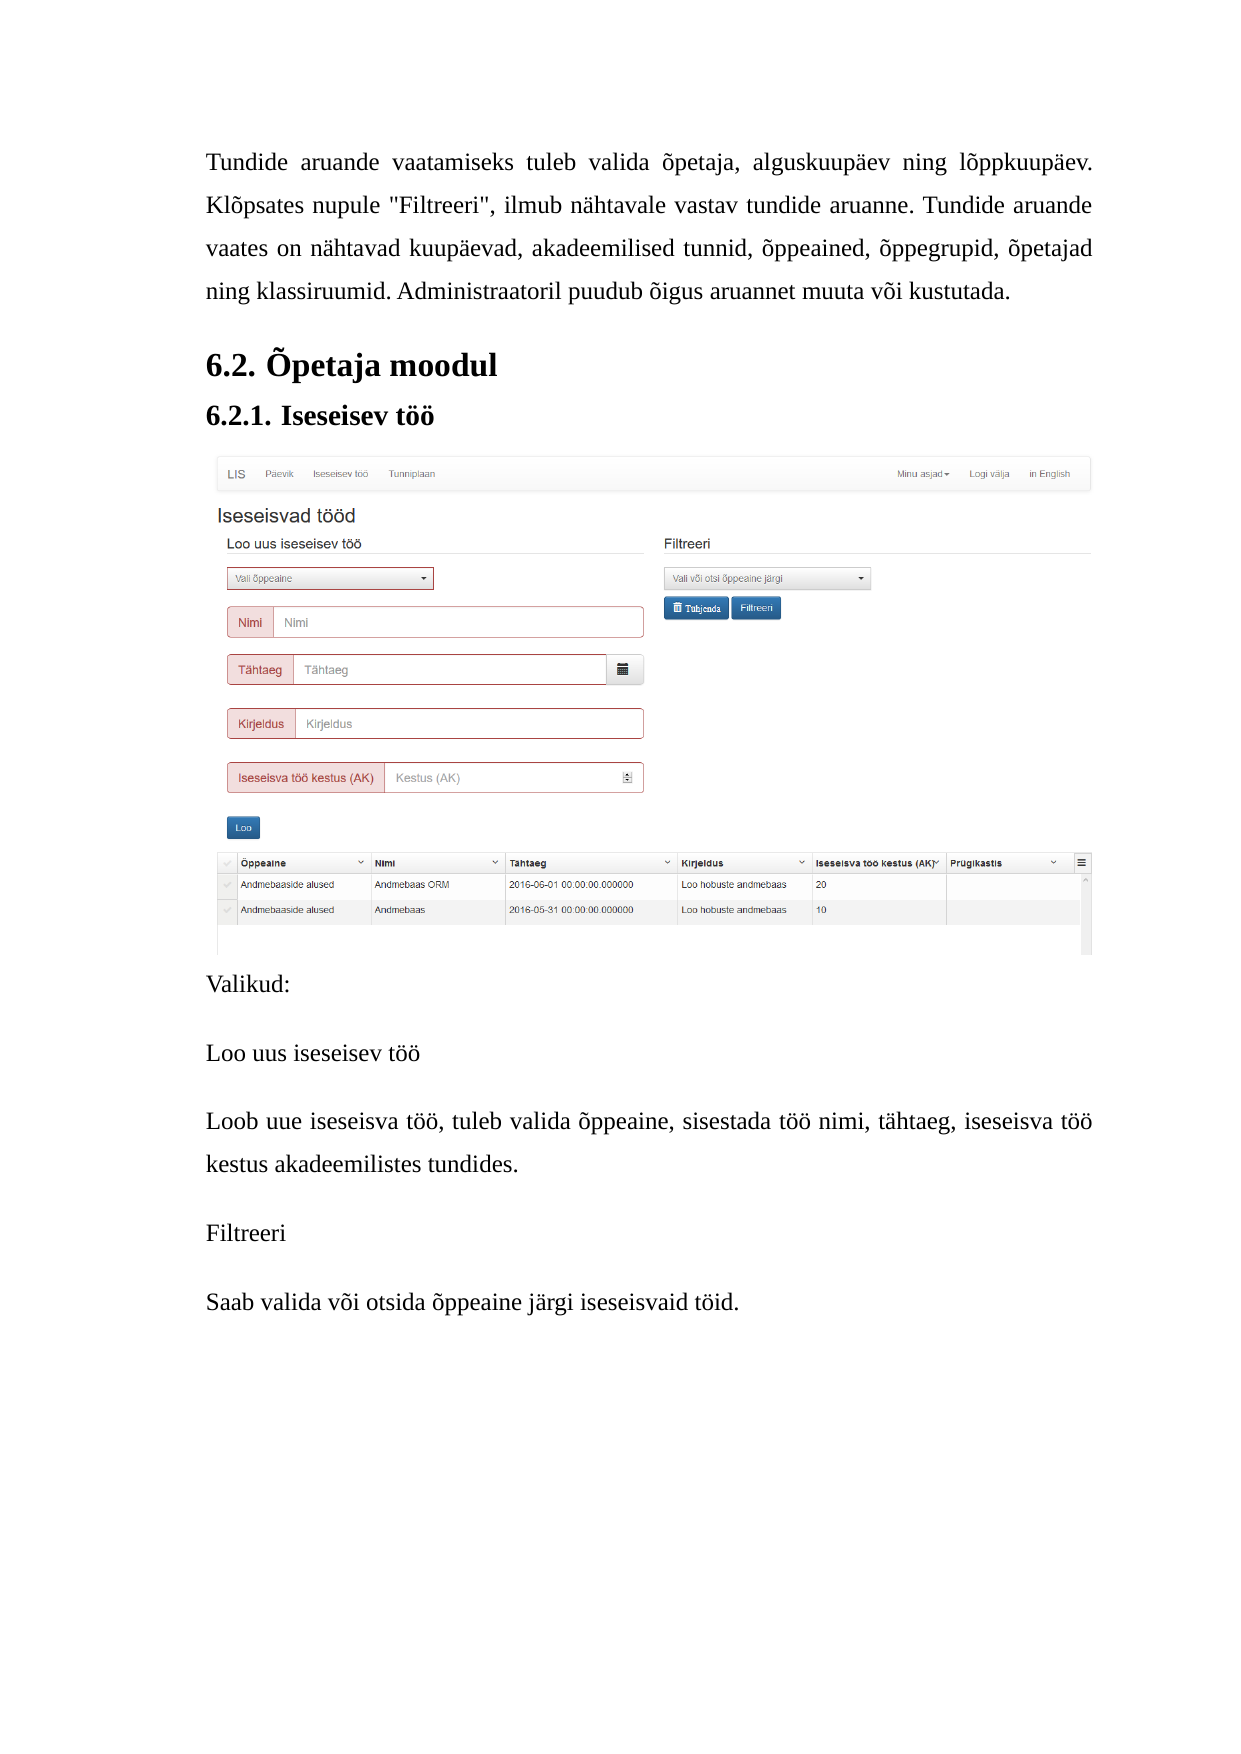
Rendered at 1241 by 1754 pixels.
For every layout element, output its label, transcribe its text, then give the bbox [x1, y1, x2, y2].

picture [205, 444, 1094, 955]
text Tundide aruande vaatamiseks tuleb valida õpetaja, alguskuupäev ning lõppkuupäev. Klõpsates nupule "Filtreeri", ilmub nähtavale vastav tundide aruanne. Tundide aruande vaates on nähtavad kuupäevad, akadeemilised tunnid, õppeained, õppegrupid, õpetajad ning klassiruumid. Administraatoril puudub õigus aruannet muuta või kustutada. [206, 147, 1093, 305]
text Filtreeri [206, 1218, 1093, 1247]
text Valikud: [206, 955, 1093, 998]
text Saab valida või otsida õppeaine järgi iseseisvaid töid. [206, 1287, 1093, 1316]
subtitle Iseseisev töö [206, 398, 1093, 432]
text Loo uus iseseisev töö [206, 1038, 1093, 1067]
subtitle Õpetaja moodul [206, 345, 1093, 384]
text Loob uue iseseisva töö, tuleb valida õppeaine, sisestada töö nimi, tähtaeg, iseseisva töö kestus akadeemilistes tundides. [206, 1106, 1093, 1178]
